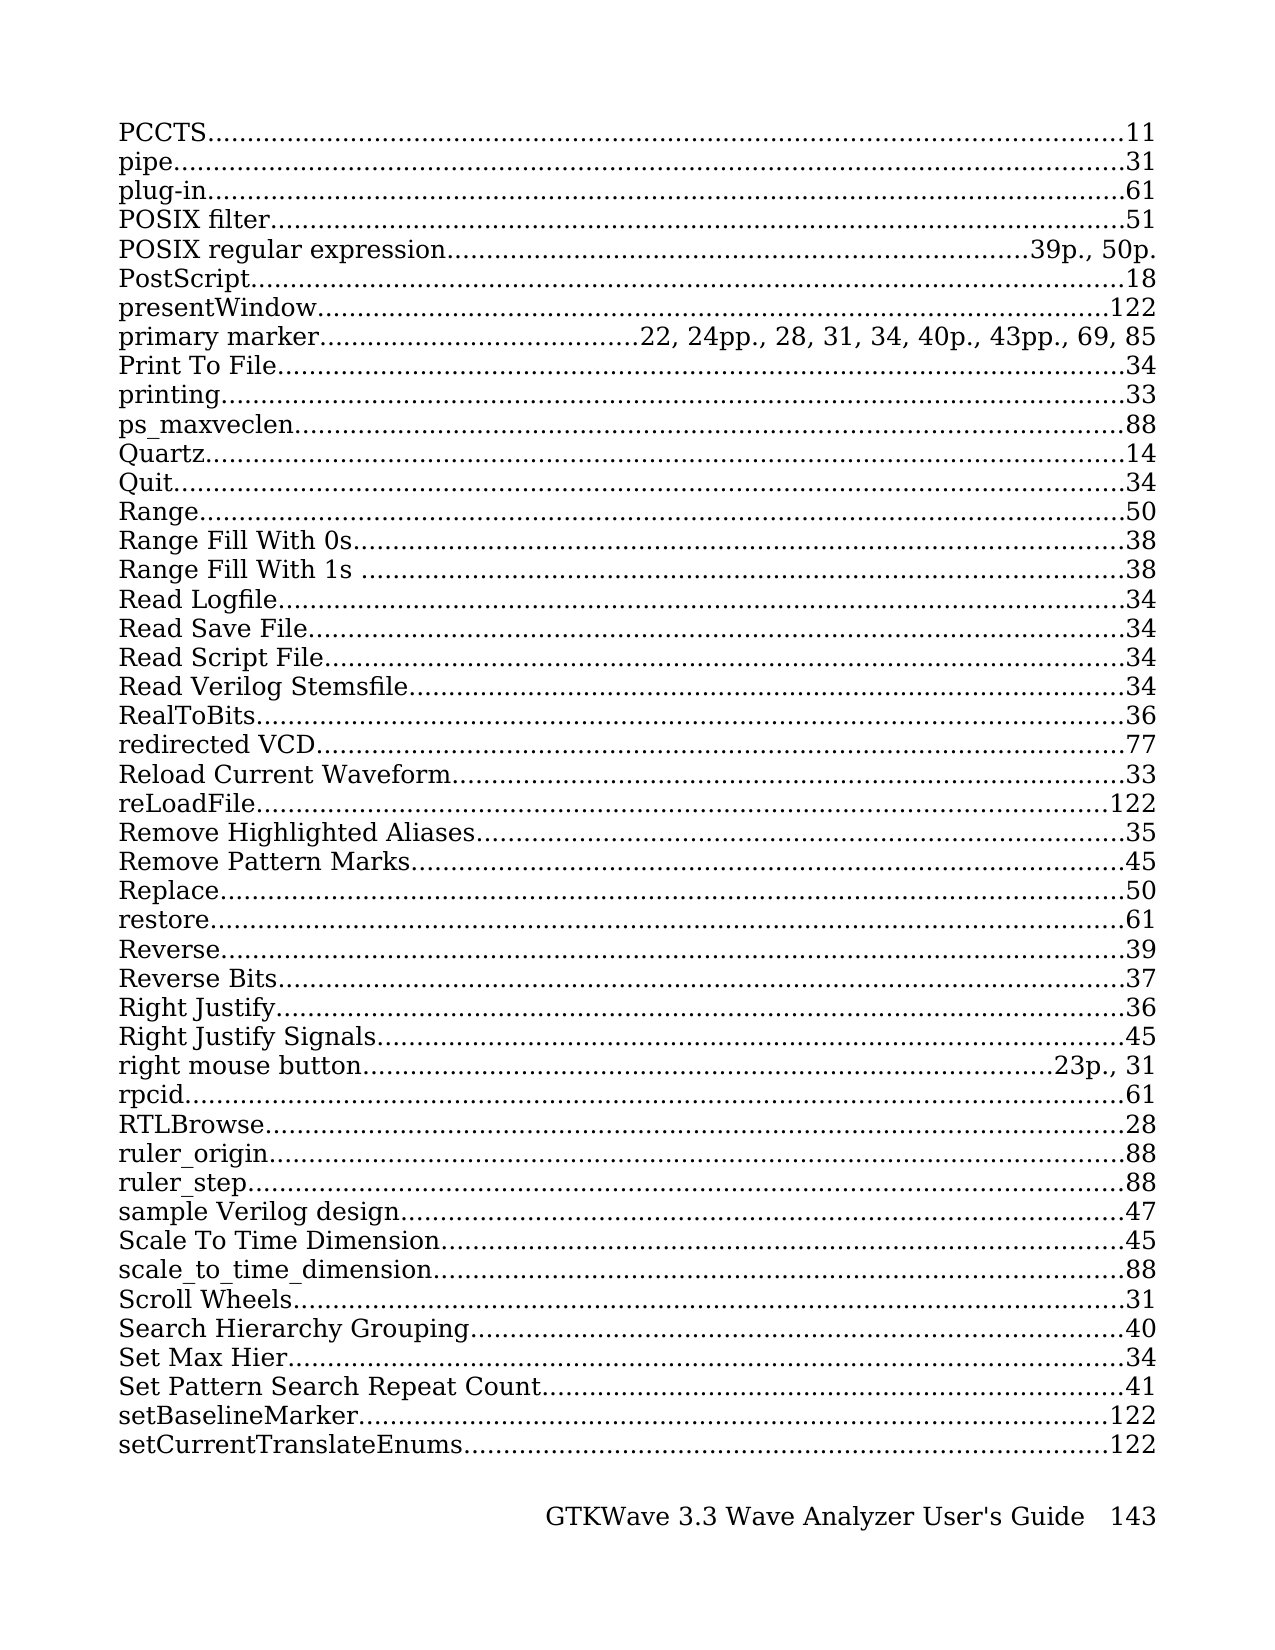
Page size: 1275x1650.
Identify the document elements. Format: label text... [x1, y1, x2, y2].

text Replace 50 [118, 876, 1157, 906]
text rpcid 61 [118, 1081, 1157, 1110]
text right mouse button 23p., 31 [118, 1051, 1157, 1081]
text Reverse Bits 37 [118, 964, 1157, 993]
text Reload Current Waveform 33 [118, 760, 1157, 789]
text ruler_step 88 [118, 1168, 1157, 1197]
text redirected VCD 77 [118, 731, 1157, 760]
text Read Script File 34 [118, 643, 1157, 672]
text scale_to_time_dimension 88 [118, 1256, 1157, 1285]
text Remove Pattern Marks 45 [118, 847, 1157, 876]
text pipe 31 [118, 147, 1157, 176]
text Right Justify Signals 45 [118, 1022, 1157, 1051]
text Scale To Time Dimension 45 [118, 1226, 1157, 1256]
text Range Fill With 1s 38 [118, 556, 1157, 585]
text Print To File 34 [118, 351, 1157, 381]
text printing 33 [118, 381, 1157, 410]
text plug-in 61 [118, 176, 1157, 206]
text PostScript 18 [118, 264, 1157, 293]
text Read Save File 34 [118, 614, 1157, 643]
text setCurrentTranslateEnums 122 [118, 1431, 1157, 1460]
text Read Verilog Stemsfile 34 [118, 672, 1157, 701]
text presentWindow 122 [118, 293, 1157, 322]
text Read Logfile 34 [118, 585, 1157, 614]
text sample Verilog design 47 [118, 1197, 1157, 1226]
text Right Justify 36 [118, 993, 1157, 1022]
text POSIX filter 51 [118, 206, 1157, 235]
text ps_maxveclen 88 [118, 410, 1157, 439]
text ruler_origin 88 [118, 1139, 1157, 1168]
text reLoadFile 122 [118, 789, 1157, 818]
text Reverse 39 [118, 935, 1157, 964]
text Set Pattern Search Repeat Count 41 [118, 1372, 1157, 1401]
text Remove Highlighted Aliases 35 [118, 818, 1157, 847]
text restore 61 [118, 906, 1157, 935]
text Set Max Hier 34 [118, 1343, 1157, 1372]
text primary marker 22, 24pp., 28, 31, 34, 40p., 43pp., 69, 85 [118, 322, 1157, 351]
text RealToBits 36 [118, 701, 1157, 731]
text Range 50 [118, 497, 1157, 526]
text Scroll Wheels 31 [118, 1285, 1157, 1314]
text Quartz 14 [118, 439, 1157, 468]
text PCCTS 11 [118, 118, 1157, 147]
text setBaselineMarker 122 [118, 1401, 1157, 1431]
text POSIX regular expression 39p., 50p. [118, 235, 1157, 264]
text Range Fill With 0s 38 [118, 526, 1157, 556]
text Search Hierarchy Grouping 40 [118, 1314, 1157, 1343]
text RTLBrowse 28 [118, 1110, 1157, 1139]
text Quit 34 [118, 468, 1157, 497]
